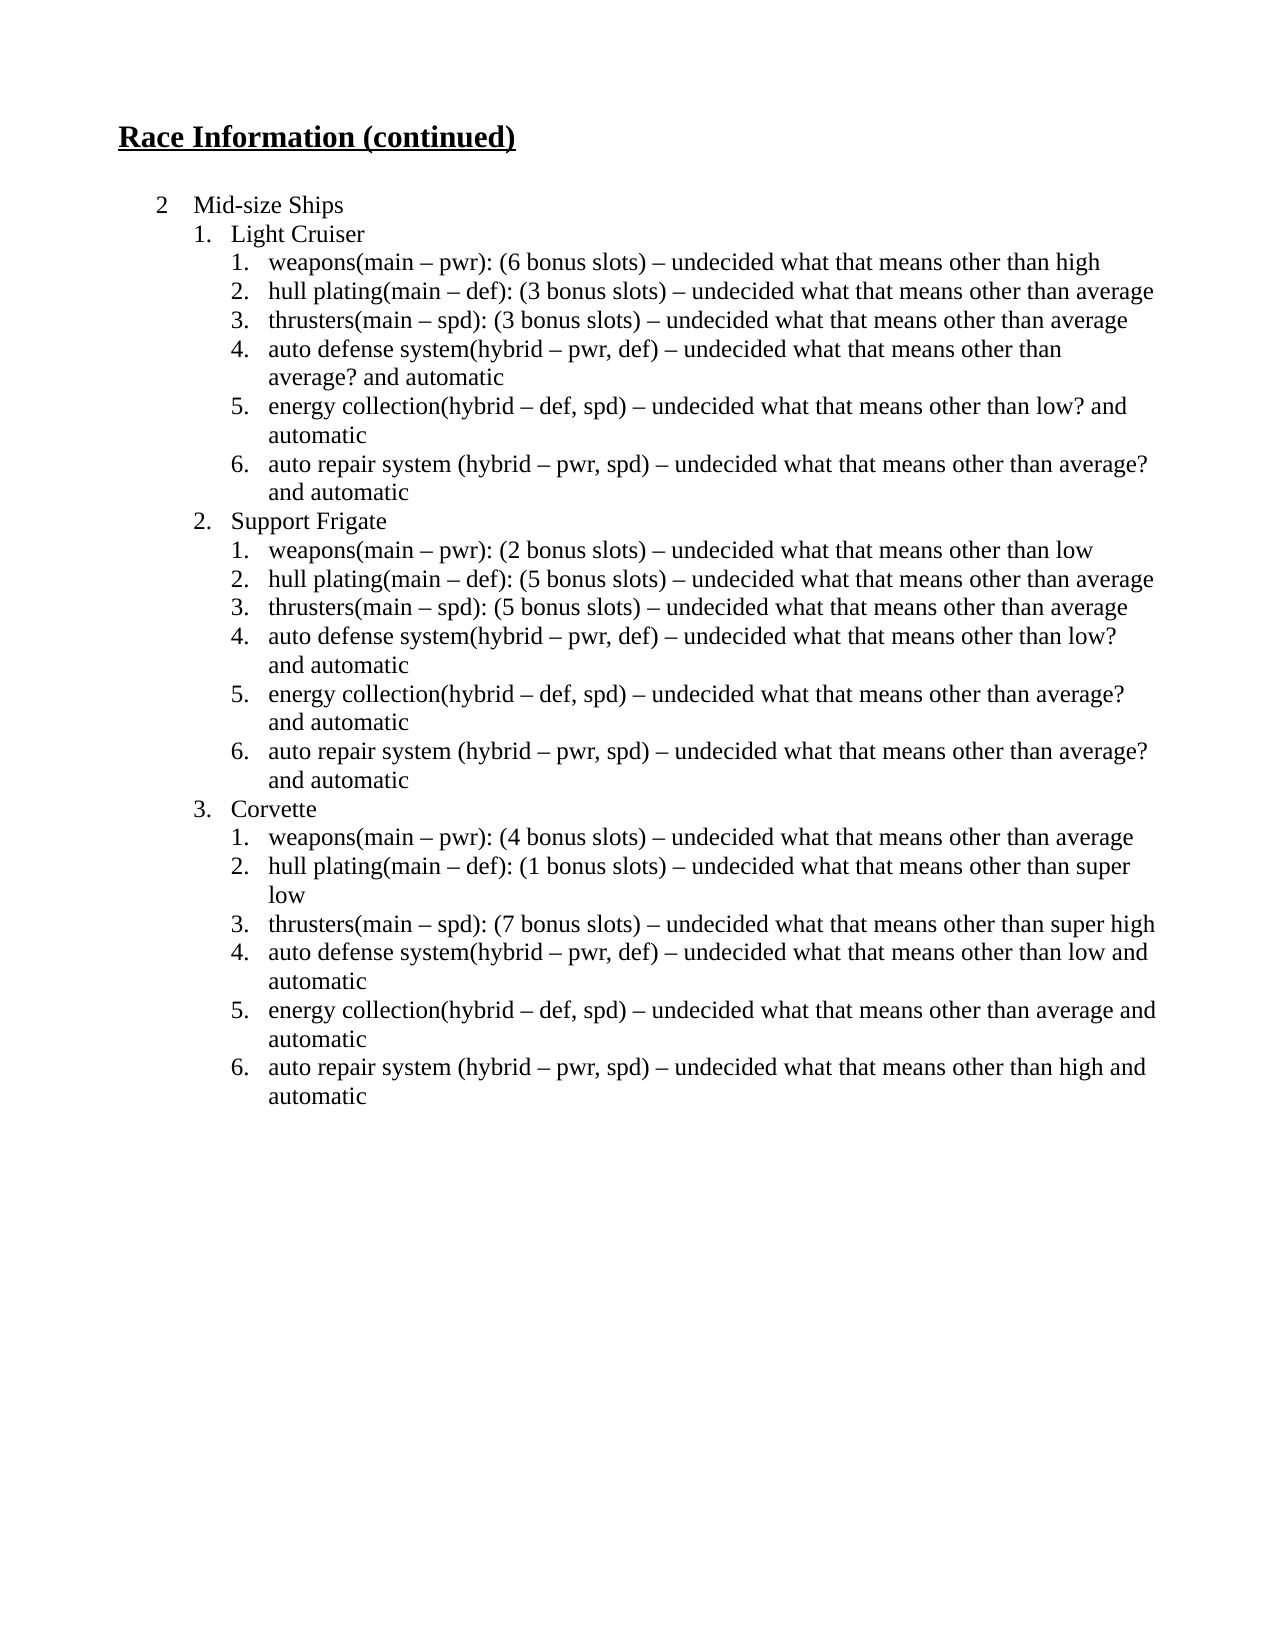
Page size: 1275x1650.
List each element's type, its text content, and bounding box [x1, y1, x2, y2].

list hull plating(main – def): (1 bonus slots) – undecided what that means other than super low [231, 851, 1157, 909]
list hull plating(main – def): (5 bonus slots) – undecided what that means other than average [231, 564, 1157, 592]
list auto repair system (hybrid – pwr, spd) – undecided what that means other than average? and automatic [231, 449, 1157, 506]
list auto defense system(hybrid – pwr, def) – undecided what that means other than low? and automatic [231, 621, 1157, 679]
list weapons(main – pwr): (2 bonus slots) – undecided what that means other than low [231, 535, 1157, 564]
list Mid-size Ships [156, 190, 1157, 219]
list energy collection(hybrid – def, spd) – undecided what that means other than average? and automatic [231, 679, 1157, 736]
list energy collection(hybrid – def, spd) – undecided what that means other than average and automatic [231, 995, 1157, 1052]
list thrusters(main – spd): (5 bonus slots) – undecided what that means other than average [231, 592, 1157, 621]
text Race Information (continued) [118, 118, 1157, 154]
list weapons(main – pwr): (4 bonus slots) – undecided what that means other than average [231, 822, 1157, 851]
list weapons(main – pwr): (6 bonus slots) – undecided what that means other than high [231, 247, 1157, 276]
list thrusters(main – spd): (3 bonus slots) – undecided what that means other than average [231, 305, 1157, 334]
list Light Cruiser [193, 219, 1157, 247]
list thrusters(main – spd): (7 bonus slots) – undecided what that means other than super high [231, 909, 1157, 937]
list auto defense system(hybrid – pwr, def) – undecided what that means other than average? and automatic [231, 334, 1157, 391]
list energy collection(hybrid – def, spd) – undecided what that means other than low? and automatic [231, 391, 1157, 449]
list hull plating(main – def): (3 bonus slots) – undecided what that means other than average [231, 276, 1157, 305]
list Support Frigate [193, 506, 1157, 535]
list auto defense system(hybrid – pwr, def) – undecided what that means other than low and automatic [231, 937, 1157, 995]
list auto repair system (hybrid – pwr, spd) – undecided what that means other than average? and automatic [231, 736, 1157, 794]
list auto repair system (hybrid – pwr, spd) – undecided what that means other than high and automatic [231, 1052, 1157, 1110]
list Corvette [193, 794, 1157, 822]
